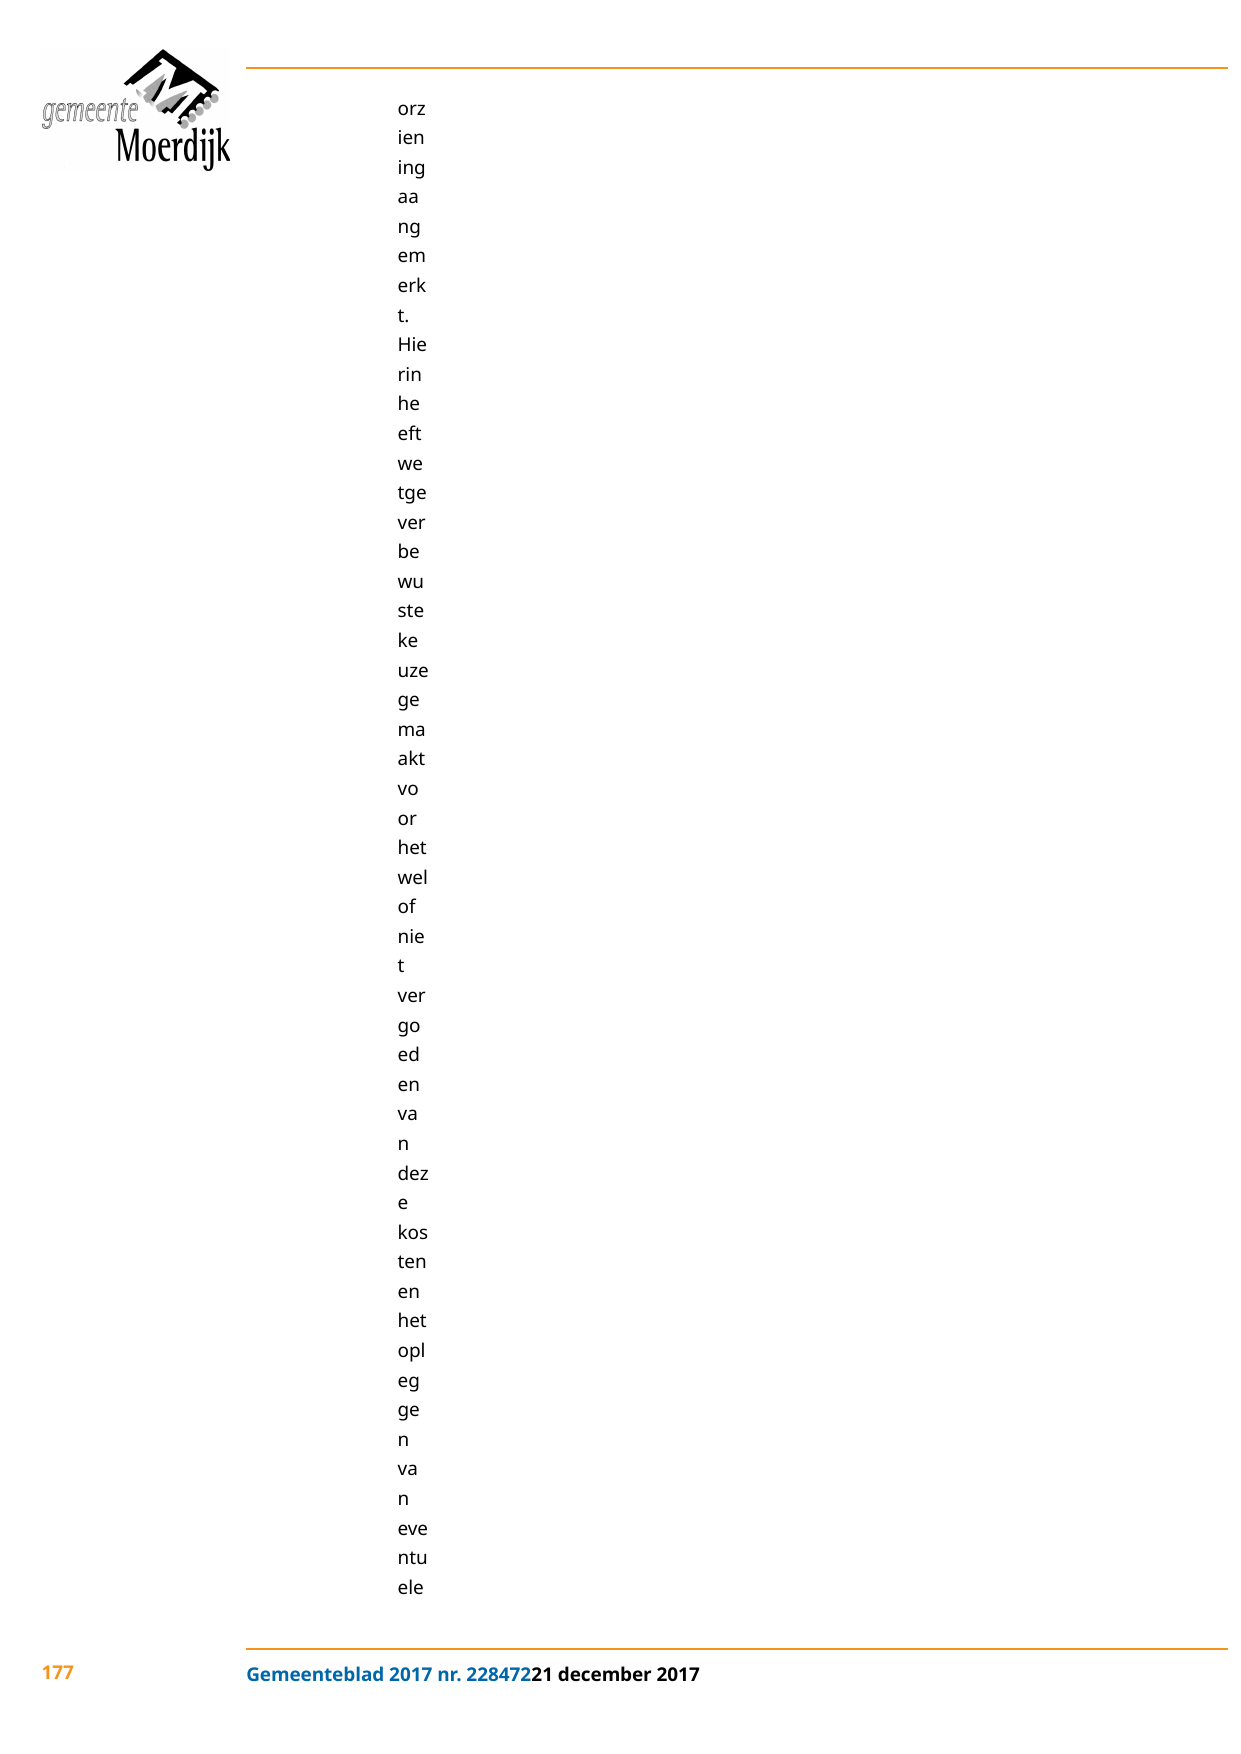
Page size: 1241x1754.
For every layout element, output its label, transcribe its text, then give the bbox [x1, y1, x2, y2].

table_cell orziening aangemerkt. Hierin heeft wetgever bewuste keuze gemaakt voor het wel of niet vergoeden van deze kosten en het opleggen van eventuele [338, 95, 429, 1600]
table_cell [248, 95, 338, 1600]
picture [41, 47, 231, 172]
